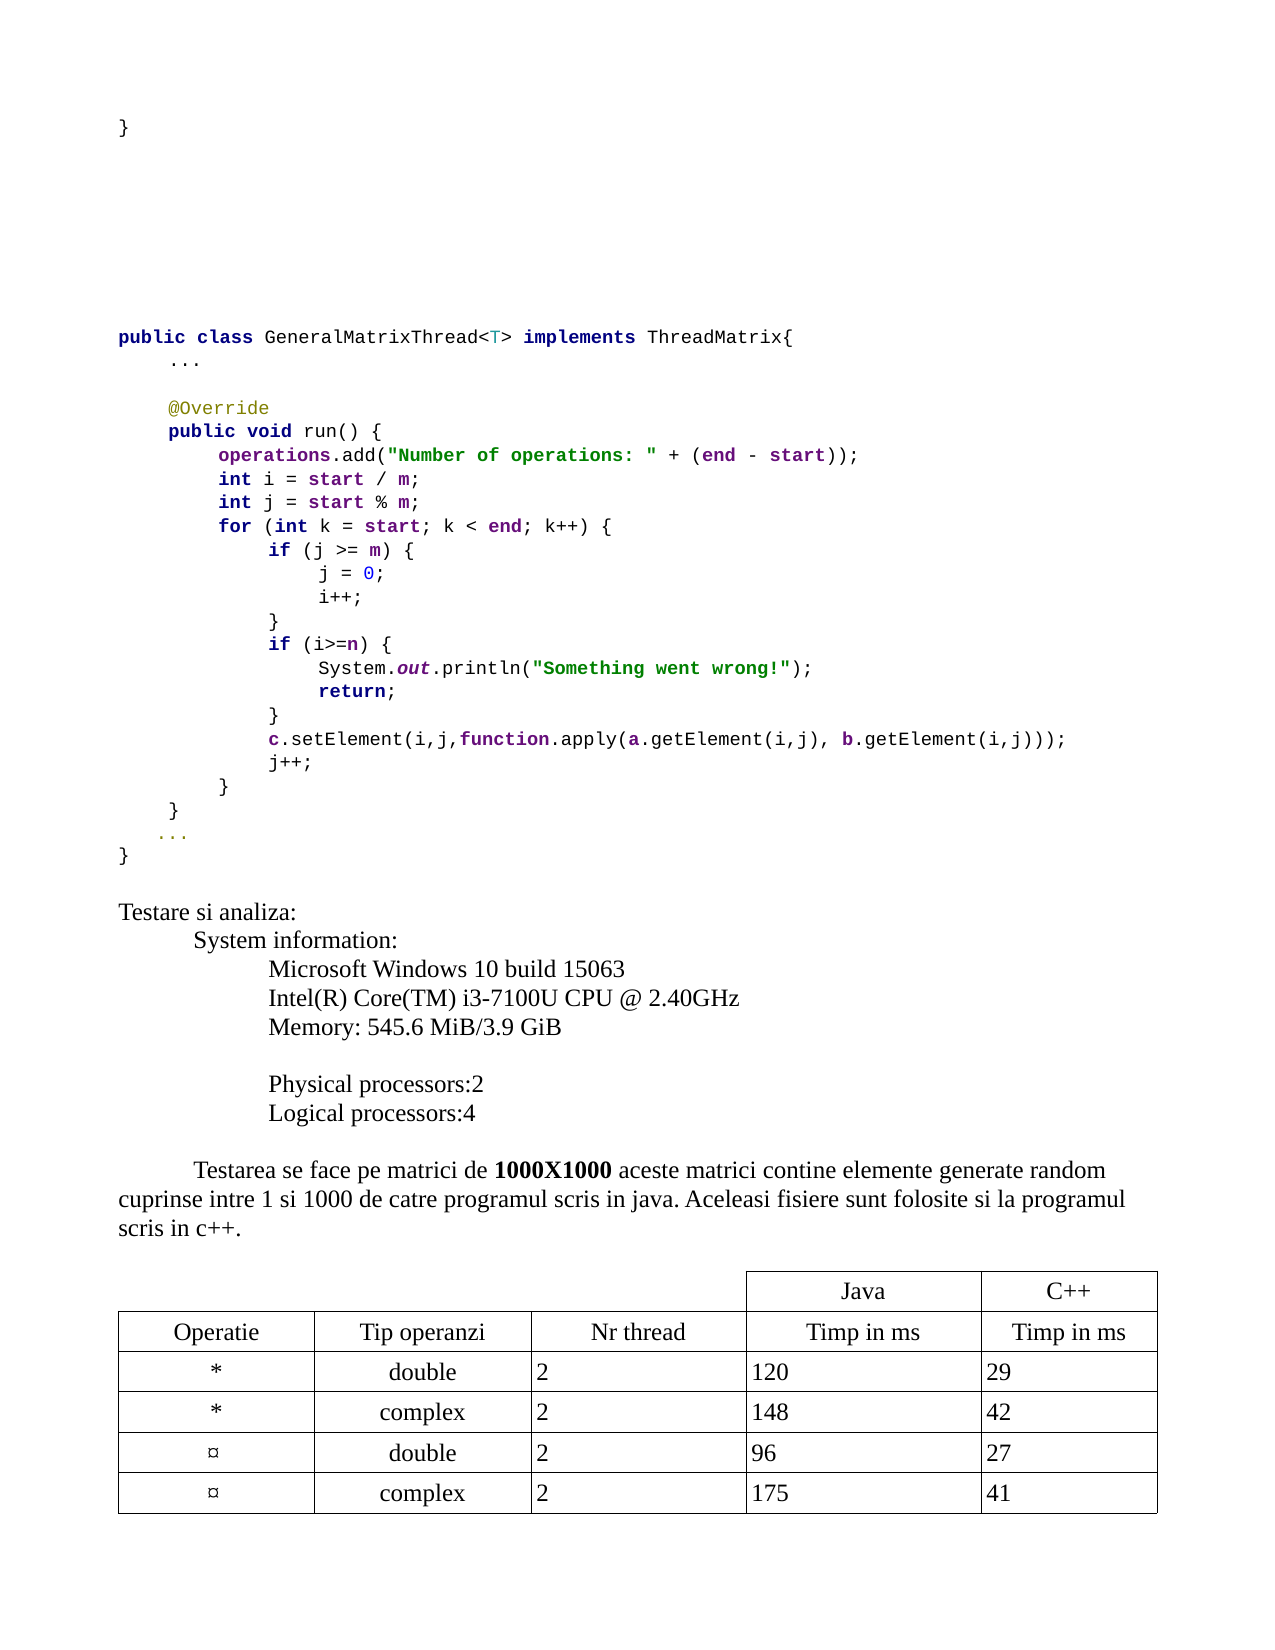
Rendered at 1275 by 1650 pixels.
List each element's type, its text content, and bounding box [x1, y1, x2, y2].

table_header [531, 1271, 746, 1311]
table_header [118, 1271, 314, 1311]
table_cell 42 [982, 1392, 1157, 1432]
text public class GeneralMatrixThread<T> implements ThreadMatrix{ [118, 328, 1157, 349]
text } [118, 846, 1157, 867]
table_cell * [119, 1352, 314, 1391]
text } [118, 704, 1157, 728]
text for (int k = start; k < end; k++) { [118, 515, 1157, 539]
table_cell 120 [747, 1352, 981, 1391]
table_header Java [747, 1272, 981, 1311]
table_header [314, 1271, 531, 1311]
table_cell Timp in ms [747, 1312, 981, 1351]
table_cell complex [315, 1392, 531, 1432]
table_cell 175 [747, 1473, 981, 1512]
table_cell ¤ [119, 1433, 314, 1472]
table_cell 2 [532, 1433, 746, 1472]
table_cell double [315, 1433, 531, 1472]
table_cell 2 [532, 1352, 746, 1391]
table_cell 2 [532, 1473, 746, 1512]
text if (j >= m) { [118, 539, 1157, 562]
text if (i>=n) { [118, 633, 1157, 657]
text ... [118, 349, 1157, 373]
text System information: Microsoft Windows 10 build 15063 Intel(R) Core(TM) i3-7100U CPU @ 2.40GHz Memory: 545.6 MiB/3.9 GiB Physical processors:2 Logical processors:4 [118, 926, 1157, 1127]
text System.out.println("Something went wrong!"); [118, 657, 1157, 681]
text Testarea se face pe matrici de 1000X1000 aceste matrici contine elemente generate random cuprinse intre 1 si 1000 de catre programul scris in java. Aceleasi fisiere sunt folosite si la programul scris in c++. [118, 1156, 1157, 1242]
table_cell 41 [982, 1473, 1157, 1512]
table_cell 29 [982, 1352, 1157, 1391]
table_cell Nr thread [532, 1312, 746, 1351]
text } [118, 799, 1157, 822]
table_header C++ [982, 1272, 1157, 1311]
table_cell 27 [982, 1433, 1157, 1472]
table_cell * [119, 1392, 314, 1432]
text int i = start / m; [118, 468, 1157, 491]
text operations.add("Number of operations: " + (end - start)); [118, 444, 1157, 468]
text i++; [118, 586, 1157, 609]
table_cell Operatie [119, 1312, 314, 1351]
text return; [118, 681, 1157, 704]
table_cell double [315, 1352, 531, 1391]
text } [118, 609, 1157, 633]
table_cell ¤ [119, 1473, 314, 1512]
table_cell Tip operanzi [315, 1312, 531, 1351]
text } [118, 775, 1157, 799]
table_cell Timp in ms [982, 1312, 1157, 1351]
text public void run() { [118, 420, 1157, 444]
table_cell 2 [532, 1392, 746, 1432]
table_cell 148 [747, 1392, 981, 1432]
table_cell 96 [747, 1433, 981, 1472]
text j = 0; [118, 562, 1157, 586]
text int j = start % m; [118, 491, 1157, 515]
text ... [118, 822, 1157, 846]
text } [118, 118, 1157, 139]
text Testare si analiza: [118, 897, 1157, 926]
text @Override [118, 397, 1157, 420]
text j++; [118, 751, 1157, 775]
table_cell complex [315, 1473, 531, 1512]
text c.setElement(i,j,function.apply(a.getElement(i,j), b.getElement(i,j))); [118, 728, 1157, 751]
